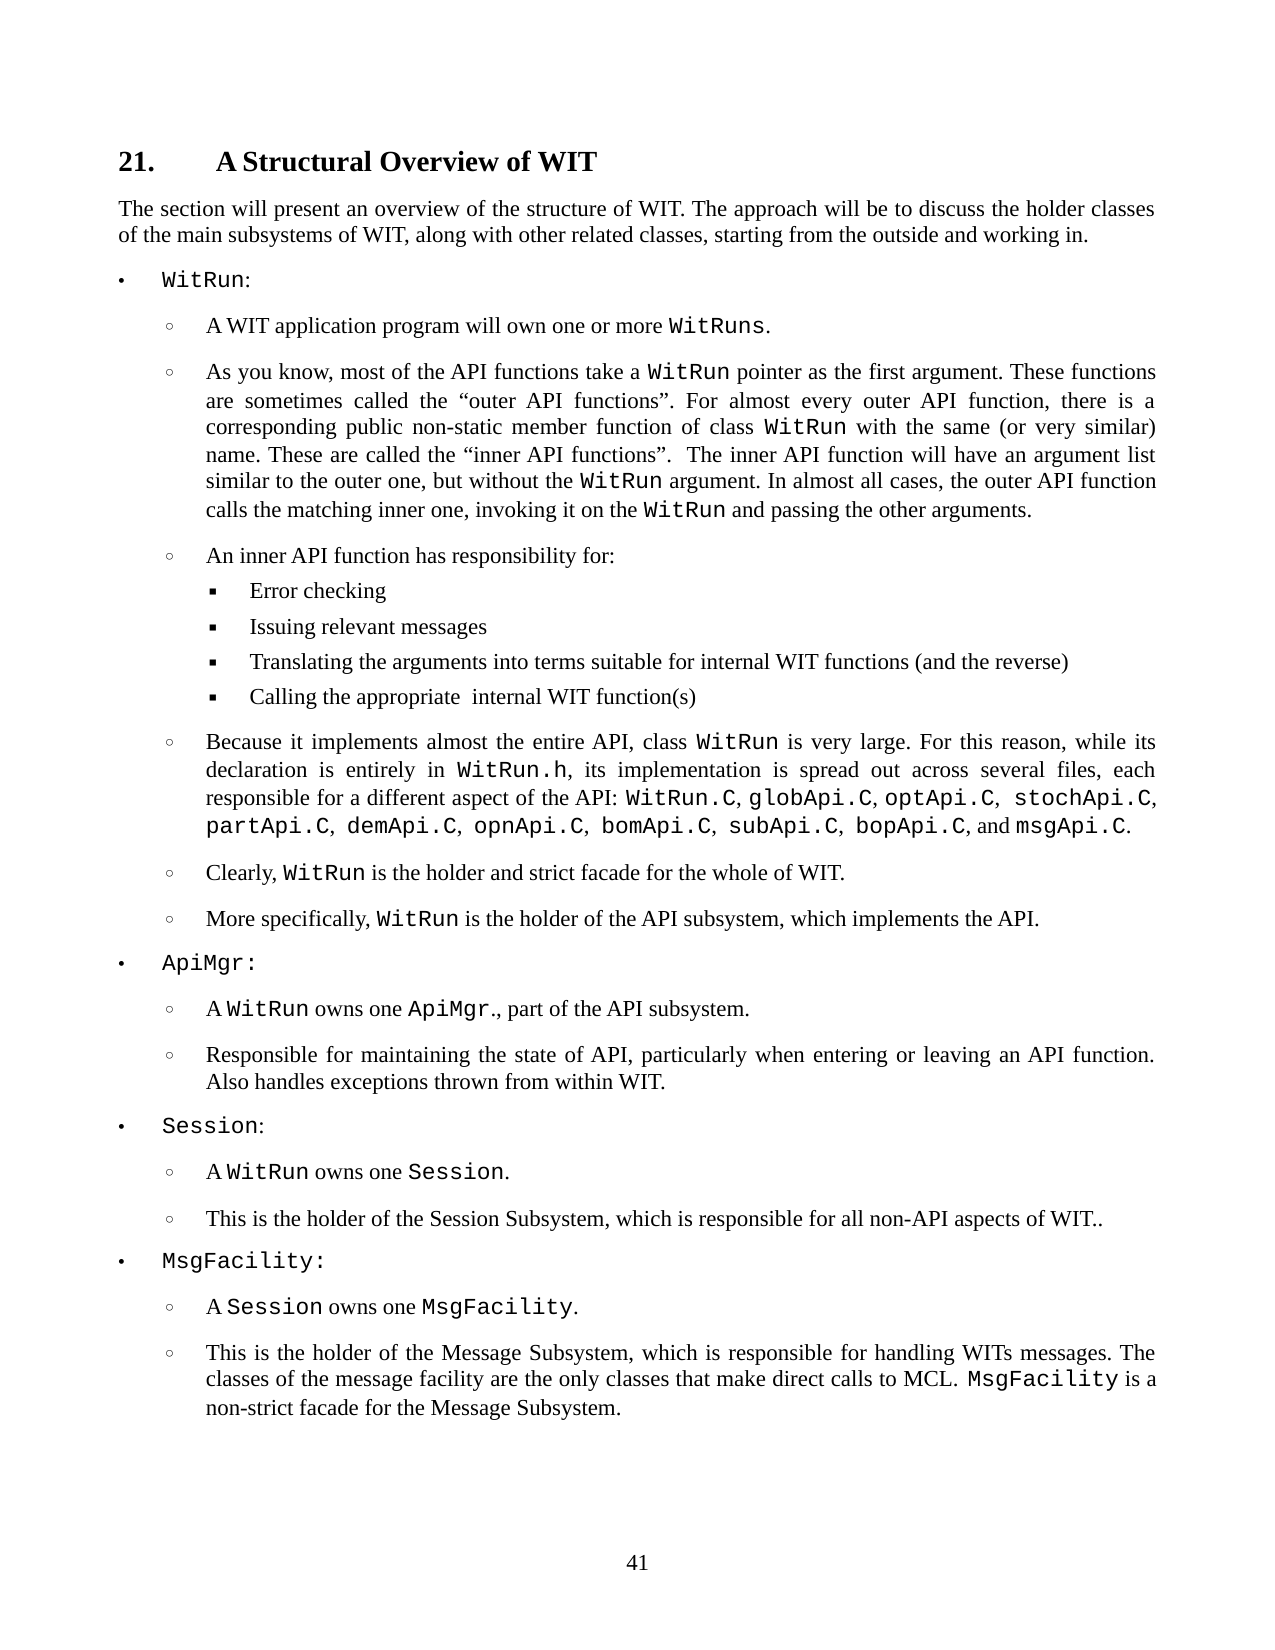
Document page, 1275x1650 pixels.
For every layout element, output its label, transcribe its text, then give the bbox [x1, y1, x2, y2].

list Calling the appropriate internal WIT function(s) [206, 683, 1157, 710]
list An inner API function has responsibility for: [162, 542, 1157, 568]
list Responsible for maintaining the state of API, particularly when entering or leaving an API function. Also handles exceptions thrown from within WIT. [162, 1041, 1157, 1094]
list Issuing relevant messages [206, 613, 1157, 639]
list Because it implements almost the entire API, class WitRun is very large. For this reason, while its declaration is entirely in WitRun.h, its implementation is spread out across several files, each responsible for a different aspect of the API: WitRun.C, globApi.C, optApi.C, stochApi.C, partApi.C, demApi.C, opnApi.C, bomApi.C, subApi.C, bopApi.C, and msgApi.C. [162, 728, 1157, 841]
list A WIT application program will own one or more WitRuns. [162, 312, 1157, 340]
list MsgFacility: [118, 1249, 1157, 1275]
list More specifically, WitRun is the holder of the API subsystem, which implements the API. [162, 905, 1157, 933]
list A Session owns one MsgFacility. [162, 1293, 1157, 1321]
list Translating the arguments into terms suitable for internal WIT functions (and the reverse) [206, 648, 1157, 674]
list A WitRun owns one ApiMgr., part of the API subsystem. [162, 995, 1157, 1023]
list Session: [118, 1112, 1157, 1140]
list Clearly, WitRun is the holder and strict facade for the whole of WIT. [162, 859, 1157, 887]
list WitRun: [118, 266, 1157, 294]
subtitle A Structural Overview of WIT [118, 144, 1157, 177]
list This is the holder of the Message Subsystem, which is responsible for handling WITs messages. The classes of the message facility are the only classes that make direct calls to MCL. MsgFacility is a non-strict facade for the Message Subsystem. [162, 1339, 1157, 1420]
list As you know, most of the API functions take a WitRun pointer as the first argument. These functions are sometimes called the “outer API functions”. For almost every outer API function, there is a corresponding public non-static member function of class WitRun with the same (or very similar) name. These are called the “inner API functions”. The inner API function will have an argument list similar to the outer one, but without the WitRun argument. In almost all cases, the outer API function calls the matching inner one, invoking it on the WitRun and passing the other arguments. [162, 358, 1157, 524]
text The section will present an overview of the structure of WIT. The approach will be to discuss the holder classes of the main subsystems of WIT, along with other related classes, starting from the outside and working in. [118, 195, 1157, 248]
list Error checking [206, 577, 1157, 604]
list This is the holder of the Session Subsystem, which is responsible for all non-API aspects of WIT.. [162, 1204, 1157, 1231]
list A WitRun owns one Session. [162, 1158, 1157, 1187]
list ApiMgr: [118, 951, 1157, 977]
